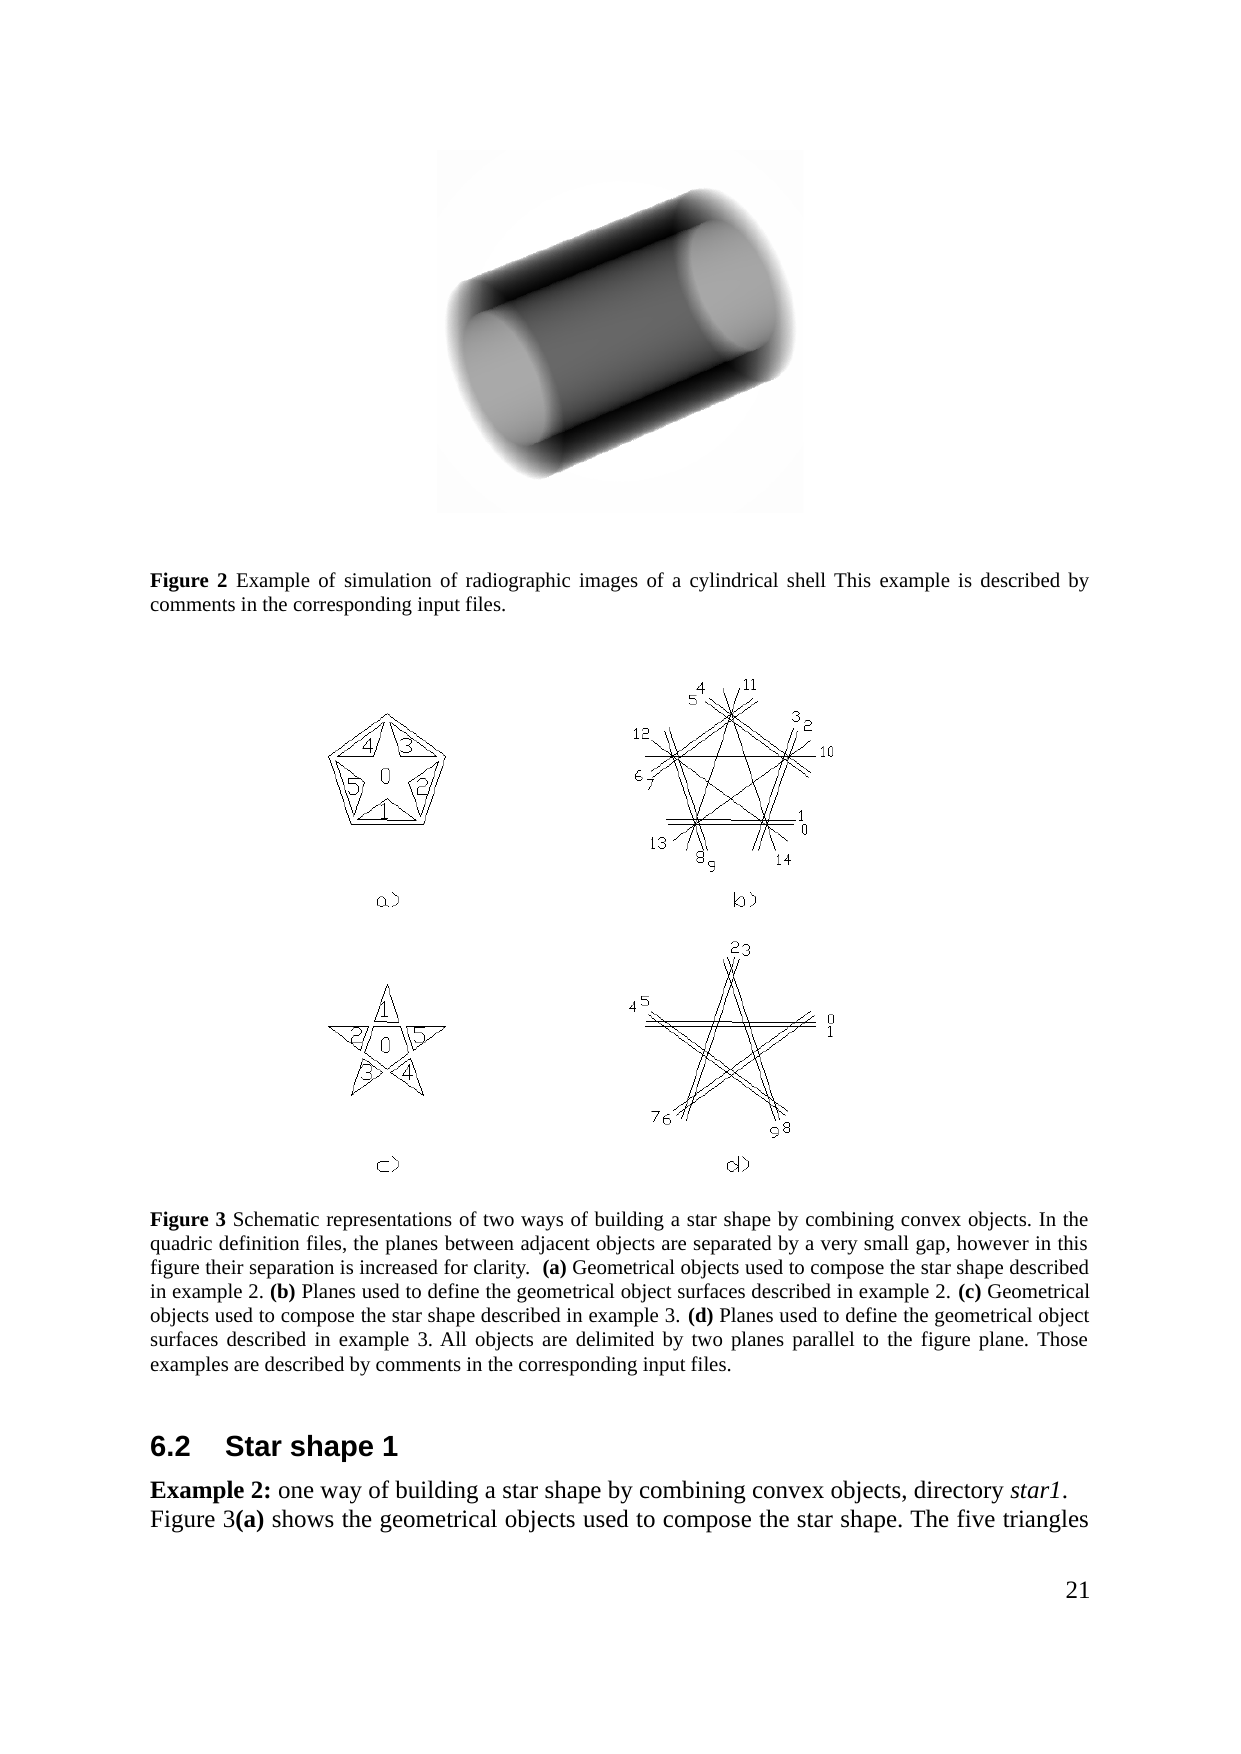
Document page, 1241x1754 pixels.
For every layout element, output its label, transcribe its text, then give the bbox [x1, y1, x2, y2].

text Example 2: one way of building a star shape by combining convex objects, directory star1. [150, 1475, 1090, 1504]
picture [436, 150, 804, 513]
text Figure 3 Schematic representations of two ways of building a star shape by combining convex objects. In the quadric definition files, the planes between adjacent objects are separated by a very small gap, however in this figure their separation is increased for clarity. (a) Geometrical objects used to compose the star shape described in example 2. (b) Planes used to define the geometrical object surfaces described in example 2. (c) Geometrical objects used to compose the star shape described in example 3. (d) Planes used to define the geometrical object surfaces described in example 3. All objects are delimited by two planes parallel to the figure plane. Those examples are described by comments in the corresponding input files. [150, 1207, 1090, 1376]
picture [100, 668, 1140, 1179]
text Figure 2 Example of simulation of radiographic images of a cylindrical shell This example is described by comments in the corresponding input files. [150, 567, 1090, 616]
text Figure 3(a) shows the geometrical objects used to compose the star shape. The five triangles [150, 1504, 1090, 1533]
subtitle Star shape 1 [150, 1429, 1090, 1463]
